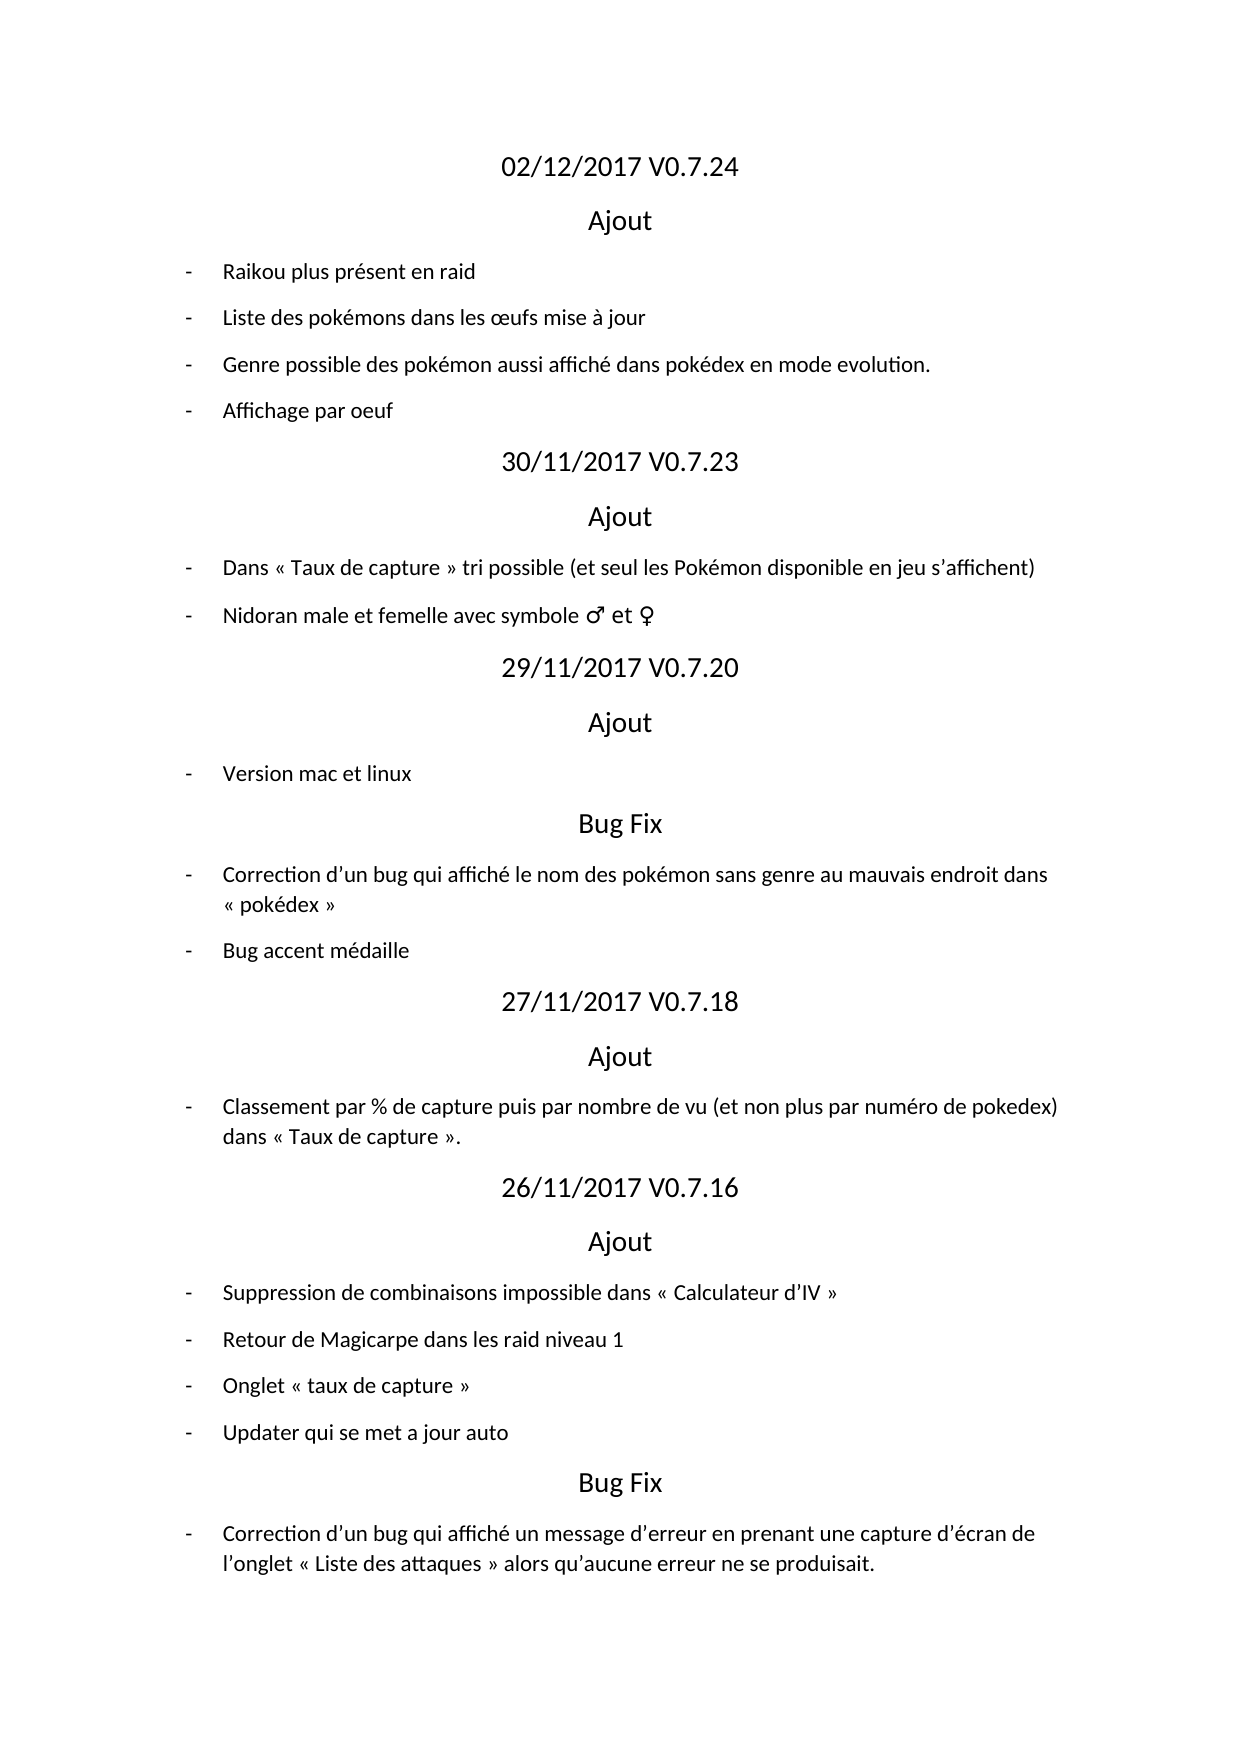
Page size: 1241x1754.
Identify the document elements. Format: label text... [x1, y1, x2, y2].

list Liste des pokémons dans les œufs mise à jour [185, 303, 1093, 332]
text Bug Fix [148, 1464, 1093, 1500]
text 29/11/2017 V0.7.20 [148, 649, 1093, 685]
text Ajout [148, 498, 1093, 533]
text 02/12/2017 V0.7.24 [148, 148, 1093, 183]
list Updater qui se met a jour auto [185, 1418, 1093, 1446]
text Ajout [148, 202, 1093, 238]
text 27/11/2017 V0.7.18 [148, 983, 1093, 1018]
list Correction d’un bug qui affiché le nom des pokémon sans genre au mauvais endroit dans « pokédex » [185, 860, 1093, 918]
list Raikou plus présent en raid [185, 257, 1093, 285]
list Retour de Magicarpe dans les raid niveau 1 [185, 1325, 1093, 1353]
list Bug accent médaille [185, 936, 1093, 964]
list Dans « Taux de capture » tri possible (et seul les Pokémon disponible en jeu s’affichent) [185, 553, 1093, 581]
text 30/11/2017 V0.7.23 [148, 443, 1093, 479]
list Classement par % de capture puis par nombre de vu (et non plus par numéro de pokedex) dans « Taux de capture ». [185, 1092, 1093, 1150]
text Ajout [148, 704, 1093, 739]
list Version mac et linux [185, 759, 1093, 787]
list Correction d’un bug qui affiché un message d’erreur en prenant une capture d’écran de l’onglet « Liste des attaques » alors qu’aucune erreur ne se produisait. [185, 1519, 1093, 1577]
text Bug Fix [148, 805, 1093, 841]
text Ajout [148, 1038, 1093, 1073]
list Affichage par oeuf [185, 397, 1093, 425]
list Suppression de combinaisons impossible dans « Calculateur d’IV » [185, 1278, 1093, 1306]
list Genre possible des pokémon aussi affiché dans pokédex en mode evolution. [185, 350, 1093, 378]
list Onglet « taux de capture » [185, 1371, 1093, 1399]
list Nidoran male et femelle avec symbole ♂ et ♀ [185, 599, 1093, 630]
text Ajout [148, 1223, 1093, 1259]
text 26/11/2017 V0.7.16 [148, 1169, 1093, 1204]
